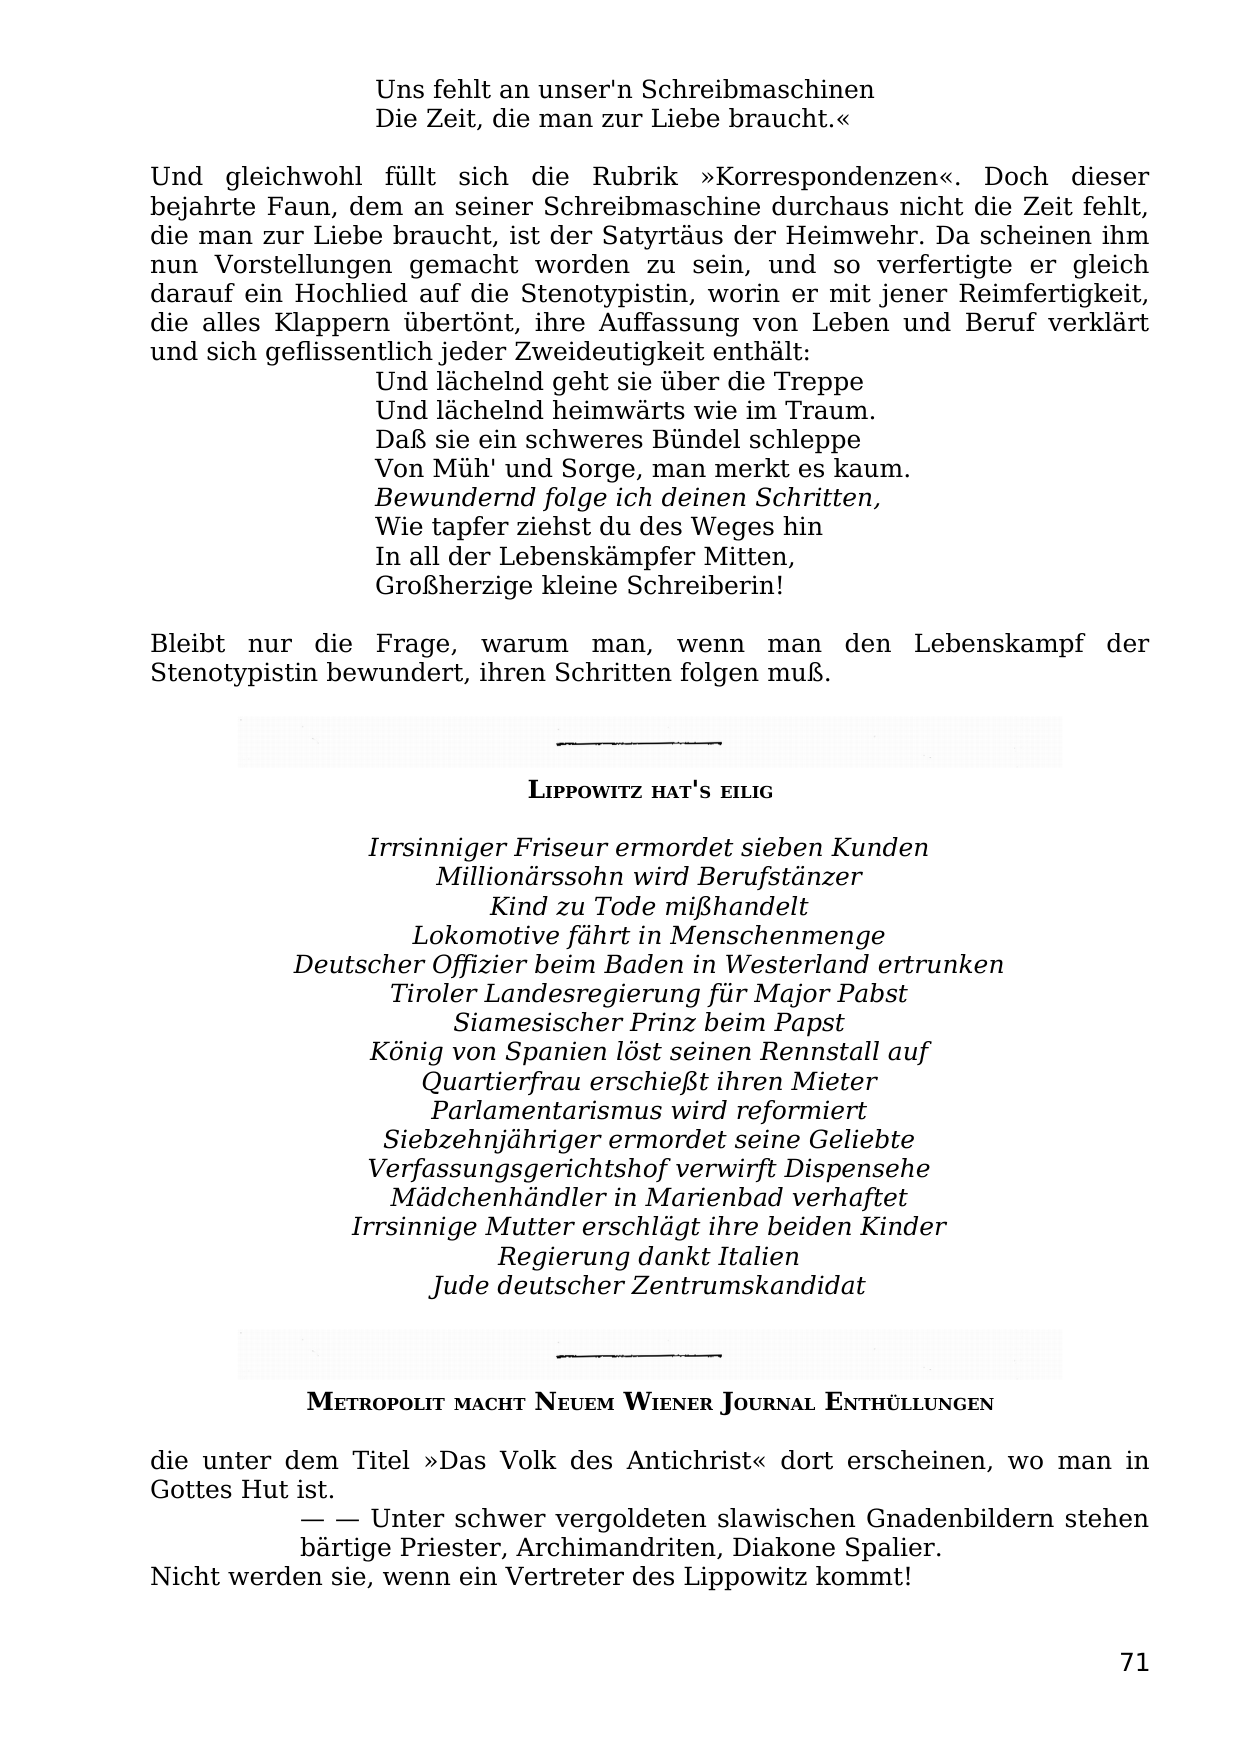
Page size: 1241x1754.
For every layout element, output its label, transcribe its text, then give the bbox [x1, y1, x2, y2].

text Tiroler Landesregierung für Major Pabst [150, 979, 1151, 1008]
text Deutscher Offizier beim Baden in Westerland ertrunken [150, 950, 1151, 979]
text Und lächelnd heimwärts wie im Traum. [375, 396, 1151, 425]
text Uns fehlt an unser'n Schreibmaschinen [375, 75, 1151, 104]
text Verfassungsgerichtshof verwirft Dispensehe [150, 1154, 1151, 1183]
text Lippowitz hat's eilig [150, 717, 1151, 804]
text Von Müh' und Sorge, man merkt es kaum. [375, 454, 1151, 483]
text Lokomotive fährt in Menschenmenge [150, 921, 1151, 950]
text Siebzehnjähriger ermordet seine Geliebte [150, 1125, 1151, 1154]
picture [237, 716, 1063, 768]
text Metropolit macht Neuem Wiener Journal Enthüllungen [150, 1329, 1151, 1417]
text Regierung dankt Italien [150, 1242, 1151, 1271]
text Nicht werden sie, wenn ein Vertreter des Lippowitz kommt! [150, 1562, 1151, 1592]
text Millionärssohn wird Berufstänzer [150, 862, 1151, 892]
text Jude deutscher Zentrumskandidat [150, 1271, 1151, 1300]
text Siamesischer Prinz beim Papst [150, 1008, 1151, 1037]
text Wie tapfer ziehst du des Weges hin [375, 512, 1151, 542]
text Irrsinniger Friseur ermordet sieben Kunden [150, 833, 1151, 862]
text — — Unter schwer vergoldeten slawischen Gnadenbildern stehen bärtige Priester, Archimandriten, Diakone Spalier. [300, 1504, 1151, 1562]
text In all der Lebenskämpfer Mitten, [375, 542, 1151, 571]
text Bleibt nur die Frage, warum man, wenn man den Lebenskampf der Stenotypistin bewundert, ihren Schritten folgen muß. [150, 629, 1151, 687]
text König von Spanien löst seinen Rennstall auf [150, 1037, 1151, 1067]
picture [237, 1329, 1063, 1380]
text Großherzige kleine Schreiberin! [375, 571, 1151, 600]
text Bewundernd folge ich deinen Schritten, [375, 483, 1151, 512]
text Und gleichwohl füllt sich die Rubrik »Korrespondenzen«. Doch dieser bejahrte Faun, dem an seiner Schreibmaschine durchaus nicht die Zeit fehlt, die man zur Liebe braucht, ist der Satyrtäus der Heimwehr. Da scheinen ihm nun Vorstellungen gemacht worden zu sein, und so verfertigte er gleich darauf ein Hochlied auf die Stenotypistin, worin er mit jener Reimfertigkeit, die alles Klappern übertönt, ihre Auffassung von Leben und Beruf verklärt und sich geflissentlich jeder Zweideutigkeit enthält: [150, 162, 1151, 367]
text Und lächelnd geht sie über die Treppe [375, 367, 1151, 396]
text Quartierfrau erschießt ihren Mieter [150, 1067, 1151, 1096]
text Daß sie ein schweres Bündel schleppe [375, 425, 1151, 454]
text Die Zeit, die man zur Liebe braucht.« [375, 104, 1151, 133]
text Kind zu Tode mißhandelt [150, 892, 1151, 921]
text Parlamentarismus wird reformiert [150, 1096, 1151, 1125]
text Irrsinnige Mutter erschlägt ihre beiden Kinder [150, 1212, 1151, 1242]
text Mädchenhändler in Marienbad verhaftet [150, 1183, 1151, 1212]
text die unter dem Titel »Das Volk des Antichrist« dort erscheinen, wo man in Gottes Hut ist. [150, 1446, 1151, 1504]
